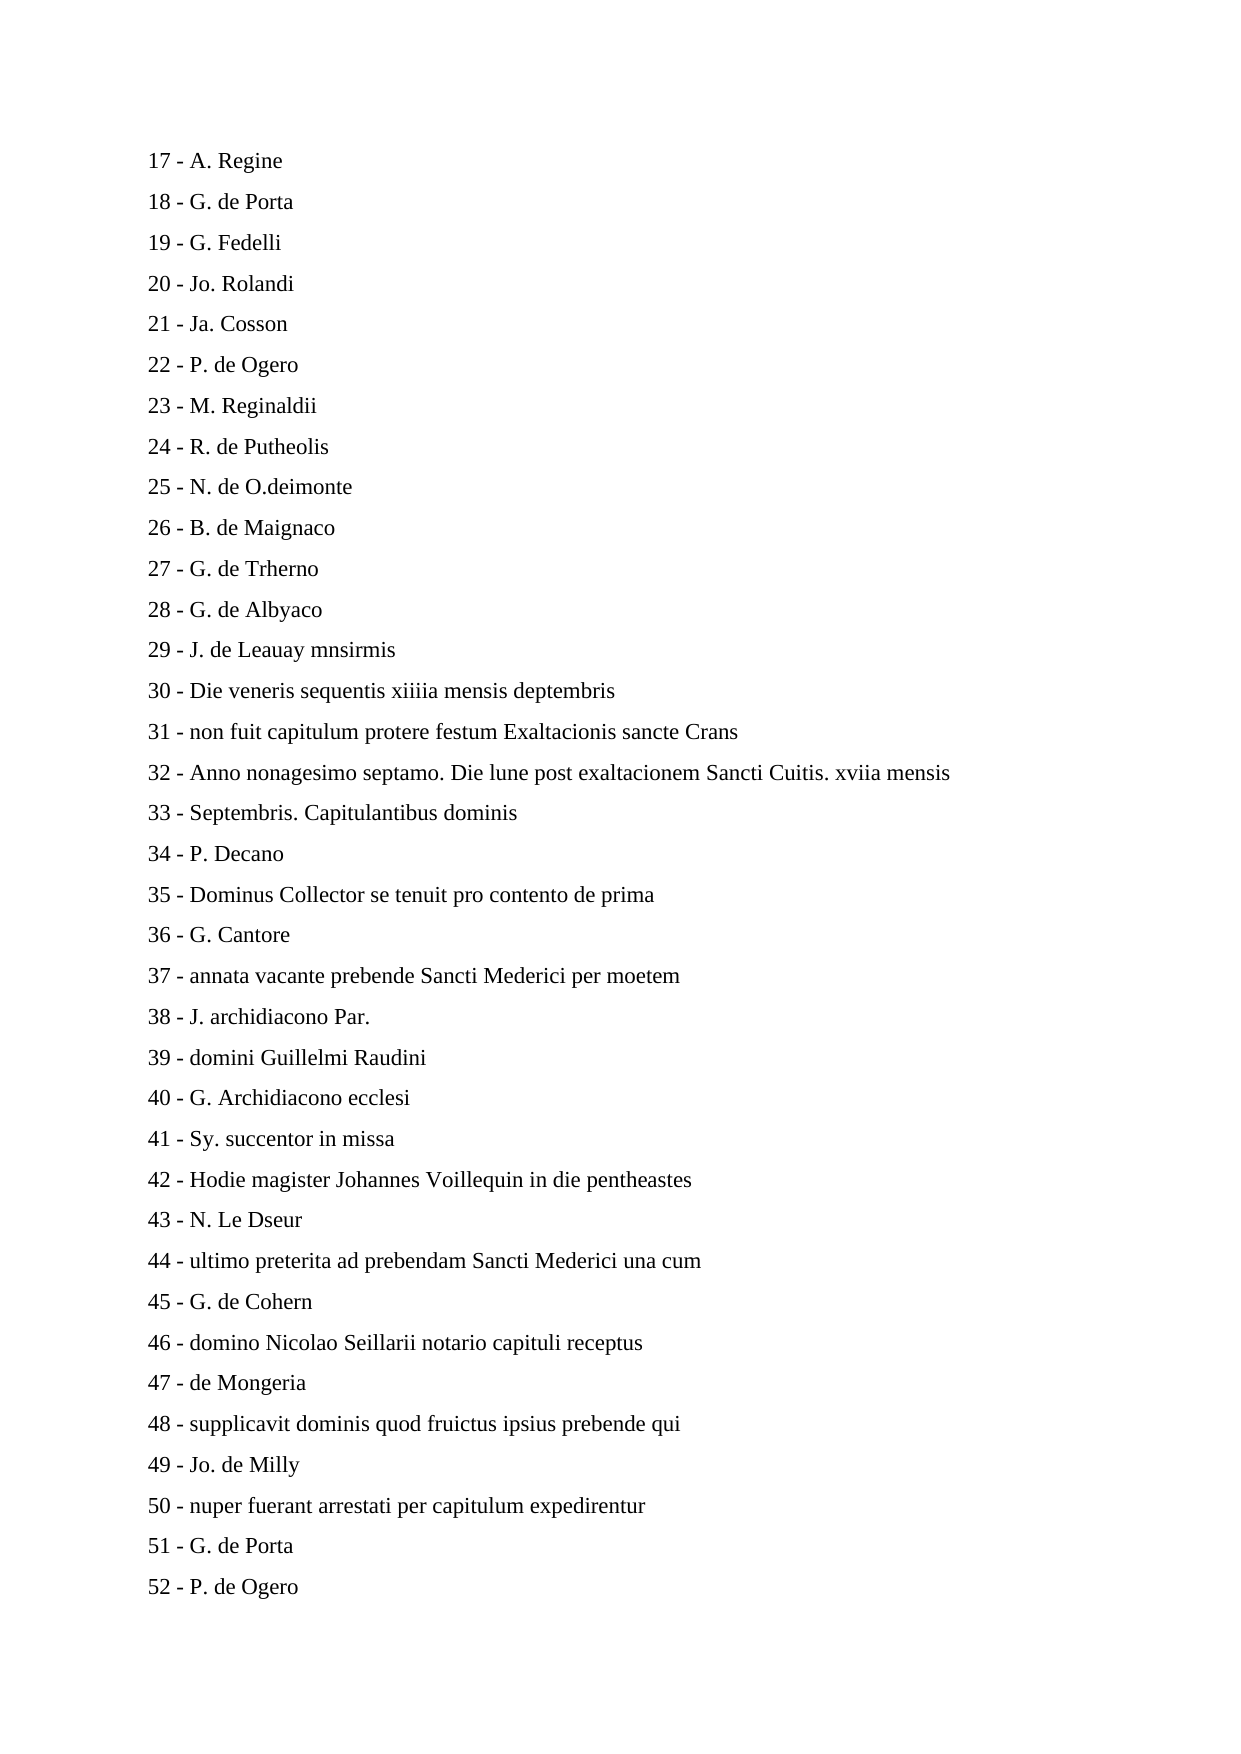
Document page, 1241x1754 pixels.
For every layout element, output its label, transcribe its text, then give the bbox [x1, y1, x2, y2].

text 18 - G. de Porta [148, 188, 1093, 215]
text 23 - M. Reginaldii [148, 392, 1093, 418]
text 35 - Dominus Collector se tenuit pro contento de prima [148, 881, 1093, 907]
text 22 - P. de Ogero [148, 351, 1093, 378]
text 37 - annata vacante prebende Sancti Mederici per moetem [148, 962, 1093, 988]
text 47 - de Mongeria [148, 1369, 1093, 1396]
text 51 - G. de Porta [148, 1532, 1093, 1559]
text 21 - Ja. Cosson [148, 311, 1093, 337]
text 48 - supplicavit dominis quod fruictus ipsius prebende qui [148, 1410, 1093, 1437]
text 19 - G. Fedelli [148, 229, 1093, 255]
text 25 - N. de O.deimonte [148, 473, 1093, 500]
text 39 - domini Guillelmi Raudini [148, 1044, 1093, 1070]
text 45 - G. de Cohern [148, 1288, 1093, 1314]
text 43 - N. Le Dseur [148, 1207, 1093, 1233]
text 32 - Anno nonagesimo septamo. Die lune post exaltacionem Sancti Cuitis. xviia mensis [148, 758, 1093, 785]
text 42 - Hodie magister Johannes Voillequin in die pentheastes [148, 1166, 1093, 1192]
text 46 - domino Nicolao Seillarii notario capituli receptus [148, 1329, 1093, 1355]
text 26 - B. de Maignaco [148, 514, 1093, 541]
text 44 - ultimo preterita ad prebendam Sancti Mederici una cum [148, 1247, 1093, 1274]
text 36 - G. Cantore [148, 921, 1093, 948]
text 30 - Die veneris sequentis xiiiia mensis deptembris [148, 677, 1093, 703]
text 34 - P. Decano [148, 840, 1093, 866]
text 52 - P. de Ogero [148, 1573, 1093, 1599]
text 50 - nuper fuerant arrestati per capitulum expedirentur [148, 1492, 1093, 1518]
text 20 - Jo. Rolandi [148, 270, 1093, 296]
text 29 - J. de Leauay mnsirmis [148, 636, 1093, 663]
text 31 - non fuit capitulum protere festum Exaltacionis sancte Crans [148, 718, 1093, 744]
text 33 - Septembris. Capitulantibus dominis [148, 799, 1093, 826]
text 28 - G. de Albyaco [148, 596, 1093, 622]
text 49 - Jo. de Milly [148, 1451, 1093, 1477]
text 40 - G. Archidiacono ecclesi [148, 1084, 1093, 1111]
text 24 - R. de Putheolis [148, 433, 1093, 459]
text 17 - A. Regine [148, 148, 1093, 174]
text 38 - J. archidiacono Par. [148, 1003, 1093, 1029]
text 27 - G. de Trherno [148, 555, 1093, 581]
text 41 - Sy. succentor in missa [148, 1125, 1093, 1151]
